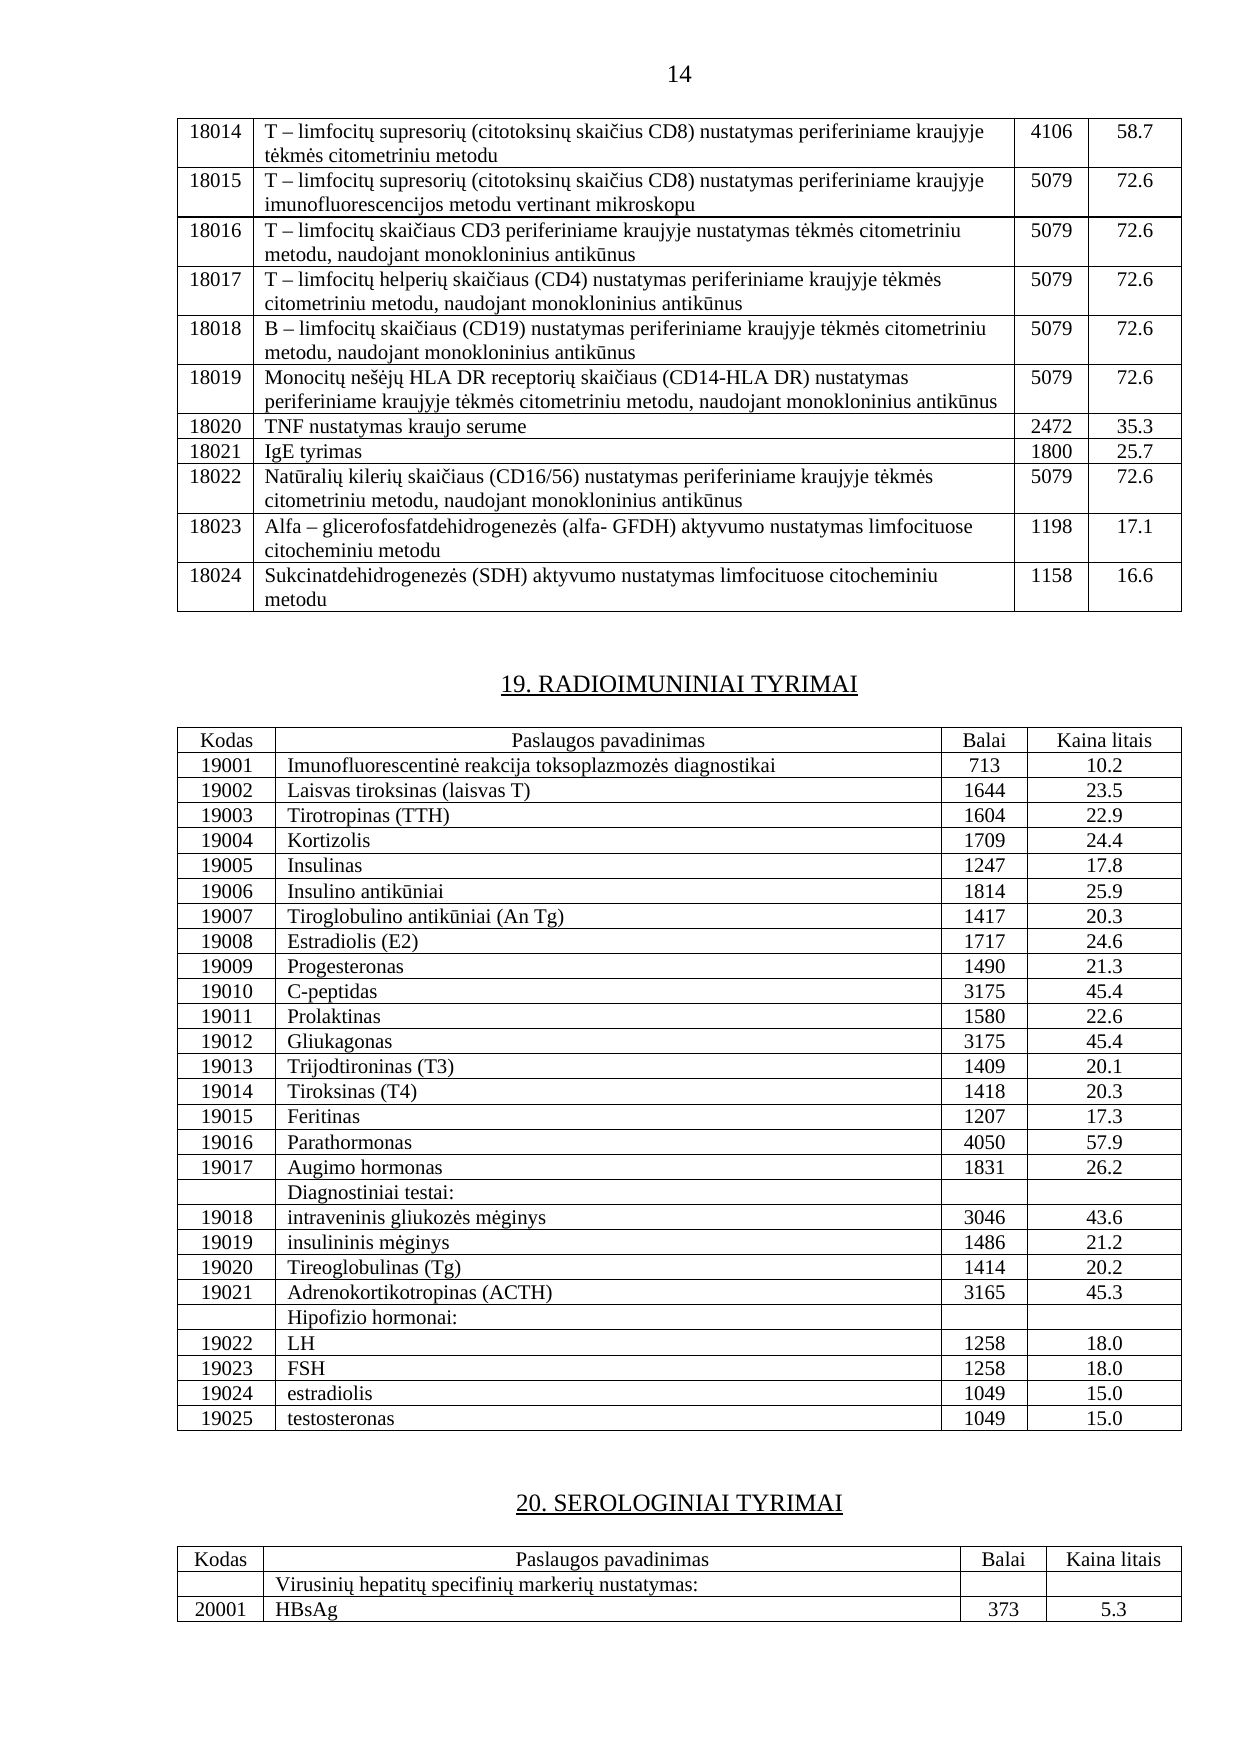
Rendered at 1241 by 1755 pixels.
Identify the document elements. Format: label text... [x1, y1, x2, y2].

table_cell Trijodtironinas (T3) [276, 1054, 941, 1078]
table_cell 19011 [178, 1004, 275, 1028]
table_cell Alfa – glicerofosfatdehidrogenezės (alfa- GFDH) aktyvumo nustatymas limfocituose citocheminiu metodu [254, 514, 1014, 562]
table_cell Insulino antikūniai [276, 879, 941, 903]
table_cell 3175 [942, 979, 1027, 1003]
table_cell Tiroglobulino antikūniai (An Tg) [276, 904, 941, 928]
table_cell TNF nustatymas kraujo serume [254, 414, 1014, 438]
table_cell 1604 [942, 803, 1027, 827]
table_cell 20001 [178, 1597, 263, 1621]
table_cell T – limfocitų helperių skaičiaus (CD4) nustatymas periferiniame kraujyje tėkmės citometriniu metodu, naudojant monokloninius antikūnus [254, 267, 1014, 315]
table_cell 72.6 [1089, 218, 1181, 266]
table_cell 21.2 [1028, 1230, 1181, 1254]
table_cell 5079 [1015, 365, 1088, 413]
table_cell 19013 [178, 1054, 275, 1078]
table_cell testosteronas [276, 1406, 941, 1430]
table_cell 19016 [178, 1130, 275, 1154]
table_header Paslaugos pavadinimas [276, 728, 941, 752]
table_cell 1409 [942, 1054, 1027, 1078]
table_cell T – limfocitų skaičiaus CD3 periferiniame kraujyje nustatymas tėkmės citometriniu metodu, naudojant monokloninius antikūnus [254, 218, 1014, 266]
table_cell [1028, 1180, 1181, 1204]
table_cell 1717 [942, 929, 1027, 953]
table_header Kodas [178, 728, 275, 752]
table_cell 19014 [178, 1079, 275, 1103]
table_cell 19020 [178, 1255, 275, 1279]
table_cell 24.4 [1028, 828, 1181, 852]
table_cell 19024 [178, 1381, 275, 1405]
table_cell 5079 [1015, 316, 1088, 364]
table_cell 1644 [942, 778, 1027, 802]
table_cell 43.6 [1028, 1205, 1181, 1229]
table_cell 58.7 [1089, 119, 1181, 167]
table_cell 5079 [1015, 267, 1088, 315]
table_cell 19015 [178, 1105, 275, 1128]
table_cell 1417 [942, 904, 1027, 928]
table_cell Natūralių kilerių skaičiaus (CD16/56) nustatymas periferiniame kraujyje tėkmės citometriniu metodu, naudojant monokloninius antikūnus [254, 464, 1014, 512]
table_cell Virusinių hepatitų specifinių markerių nustatymas: [264, 1572, 960, 1596]
table_cell intraveninis gliukozės mėginys [276, 1205, 941, 1229]
table_cell T – limfocitų supresorių (citotoksinų skaičius CD8) nustatymas periferiniame kraujyje imunofluorescencijos metodu vertinant mikroskopu [254, 168, 1014, 216]
table_cell 1831 [942, 1155, 1027, 1179]
table_cell Insulinas [276, 854, 941, 877]
table_cell Gliukagonas [276, 1029, 941, 1053]
table_cell 72.6 [1089, 267, 1181, 315]
table_cell 1814 [942, 879, 1027, 903]
table_cell Adrenokortikotropinas (ACTH) [276, 1280, 941, 1304]
table_cell 19006 [178, 879, 275, 903]
table_cell 5.3 [1047, 1597, 1181, 1621]
table_cell Progesteronas [276, 954, 941, 978]
text 20. SEROLOGINIAI TYRIMAI [177, 1488, 1181, 1517]
table_cell Kortizolis [276, 828, 941, 852]
table_cell 3175 [942, 1029, 1027, 1053]
table_cell FSH [276, 1356, 941, 1379]
table_cell 19009 [178, 954, 275, 978]
table_cell 17.1 [1089, 514, 1181, 562]
table_cell 18021 [178, 439, 253, 463]
table_cell [942, 1180, 1027, 1204]
table_cell LH [276, 1330, 941, 1354]
table_cell 373 [961, 1597, 1046, 1621]
table_cell 19001 [178, 753, 275, 777]
table_cell 3165 [942, 1280, 1027, 1304]
table_cell 1258 [942, 1356, 1027, 1379]
table_cell 19012 [178, 1029, 275, 1053]
table_cell 4106 [1015, 119, 1088, 167]
table_cell 19005 [178, 854, 275, 877]
table_cell 21.3 [1028, 954, 1181, 978]
table_cell 1258 [942, 1330, 1027, 1354]
table_cell 19008 [178, 929, 275, 953]
table_cell [961, 1572, 1046, 1596]
table_cell Feritinas [276, 1105, 941, 1128]
table_cell 45.4 [1028, 979, 1181, 1003]
table_cell 5079 [1015, 218, 1088, 266]
table_cell 18023 [178, 514, 253, 562]
table_cell 22.6 [1028, 1004, 1181, 1028]
table_cell 19023 [178, 1356, 275, 1379]
table_cell 19002 [178, 778, 275, 802]
table_cell 1800 [1015, 439, 1088, 463]
table_cell 18017 [178, 267, 253, 315]
table_cell T – limfocitų supresorių (citotoksinų skaičius CD8) nustatymas periferiniame kraujyje tėkmės citometriniu metodu [254, 119, 1014, 167]
table_cell [178, 1572, 263, 1596]
table_cell 15.0 [1028, 1381, 1181, 1405]
table_header Paslaugos pavadinimas [264, 1547, 960, 1571]
table_cell 1709 [942, 828, 1027, 852]
table_cell 1486 [942, 1230, 1027, 1254]
table_cell 5079 [1015, 168, 1088, 216]
table_cell [178, 1180, 275, 1204]
table_cell 18019 [178, 365, 253, 413]
table_cell 2472 [1015, 414, 1088, 438]
table_cell 18014 [178, 119, 253, 167]
table_cell 22.9 [1028, 803, 1181, 827]
table_cell estradiolis [276, 1381, 941, 1405]
table_cell 17.8 [1028, 854, 1181, 877]
table_cell 19007 [178, 904, 275, 928]
table_cell 18020 [178, 414, 253, 438]
table_header Kaina litais [1028, 728, 1181, 752]
table_cell 72.6 [1089, 168, 1181, 216]
table_cell 19021 [178, 1280, 275, 1304]
table_cell 23.5 [1028, 778, 1181, 802]
table_cell 15.0 [1028, 1406, 1181, 1430]
table_cell 4050 [942, 1130, 1027, 1154]
table_cell [1028, 1305, 1181, 1329]
table_cell 18022 [178, 464, 253, 512]
table_cell 45.4 [1028, 1029, 1181, 1053]
table_cell Monocitų nešėjų HLA DR receptorių skaičiaus (CD14-HLA DR) nustatymas periferiniame kraujyje tėkmės citometriniu metodu, naudojant monokloninius antikūnus [254, 365, 1014, 413]
table_cell 72.6 [1089, 316, 1181, 364]
text 19. RADIOIMUNINIAI TYRIMAI [177, 669, 1181, 698]
table_cell Imunofluorescentinė reakcija toksoplazmozės diagnostikai [276, 753, 941, 777]
table_cell Laisvas tiroksinas (laisvas T) [276, 778, 941, 802]
table_cell Sukcinatdehidrogenezės (SDH) aktyvumo nustatymas limfocituose citocheminiu metodu [254, 563, 1014, 611]
table_cell 17.3 [1028, 1105, 1181, 1128]
table_cell 10.2 [1028, 753, 1181, 777]
table_cell 18024 [178, 563, 253, 611]
table_cell 19017 [178, 1155, 275, 1179]
table_cell 72.6 [1089, 365, 1181, 413]
table_cell 1414 [942, 1255, 1027, 1279]
table_header Balai [961, 1547, 1046, 1571]
table_cell 1158 [1015, 563, 1088, 611]
table_cell Tirotropinas (TTH) [276, 803, 941, 827]
table_cell [942, 1305, 1027, 1329]
table_cell 1049 [942, 1381, 1027, 1405]
table_cell HBsAg [264, 1597, 960, 1621]
table_cell 19018 [178, 1205, 275, 1229]
table_cell 57.9 [1028, 1130, 1181, 1154]
table_header Balai [942, 728, 1027, 752]
table_cell 19022 [178, 1330, 275, 1354]
table_cell 3046 [942, 1205, 1027, 1229]
table_header Kaina litais [1047, 1547, 1181, 1571]
table_cell 19003 [178, 803, 275, 827]
table_cell 5079 [1015, 464, 1088, 512]
table_cell 26.2 [1028, 1155, 1181, 1179]
table_cell IgE tyrimas [254, 439, 1014, 463]
table_cell 713 [942, 753, 1027, 777]
table_cell 25.9 [1028, 879, 1181, 903]
table_cell Diagnostiniai testai: [276, 1180, 941, 1204]
table_cell insulininis mėginys [276, 1230, 941, 1254]
table_cell 1580 [942, 1004, 1027, 1028]
table_cell 19025 [178, 1406, 275, 1430]
table_cell Prolaktinas [276, 1004, 941, 1028]
table_cell 24.6 [1028, 929, 1181, 953]
table_header Kodas [178, 1547, 263, 1571]
table_cell 19004 [178, 828, 275, 852]
table_cell 16.6 [1089, 563, 1181, 611]
table_cell 1247 [942, 854, 1027, 877]
table_cell Hipofizio hormonai: [276, 1305, 941, 1329]
table_cell Augimo hormonas [276, 1155, 941, 1179]
table_cell 20.3 [1028, 1079, 1181, 1103]
table_cell 1049 [942, 1406, 1027, 1430]
table_cell C-peptidas [276, 979, 941, 1003]
table_cell 18015 [178, 168, 253, 216]
table_cell 45.3 [1028, 1280, 1181, 1304]
table_cell Tireoglobulinas (Tg) [276, 1255, 941, 1279]
table_cell 19019 [178, 1230, 275, 1254]
table_cell Tiroksinas (T4) [276, 1079, 941, 1103]
table_cell 18018 [178, 316, 253, 364]
table_cell 18016 [178, 218, 253, 266]
table_cell 18.0 [1028, 1356, 1181, 1379]
table_cell [1047, 1572, 1181, 1596]
table_cell 18.0 [1028, 1330, 1181, 1354]
table_cell 20.2 [1028, 1255, 1181, 1279]
table_cell 20.1 [1028, 1054, 1181, 1078]
table_cell 1198 [1015, 514, 1088, 562]
table_cell 25.7 [1089, 439, 1181, 463]
table_cell 35.3 [1089, 414, 1181, 438]
table_cell 1418 [942, 1079, 1027, 1103]
table_cell 1490 [942, 954, 1027, 978]
table_cell 1207 [942, 1105, 1027, 1128]
table_cell 20.3 [1028, 904, 1181, 928]
table_cell 72.6 [1089, 464, 1181, 512]
table_cell [178, 1305, 275, 1329]
table_cell B – limfocitų skaičiaus (CD19) nustatymas periferiniame kraujyje tėkmės citometriniu metodu, naudojant monokloninius antikūnus [254, 316, 1014, 364]
table_cell 19010 [178, 979, 275, 1003]
table_cell Parathormonas [276, 1130, 941, 1154]
table_cell Estradiolis (E2) [276, 929, 941, 953]
